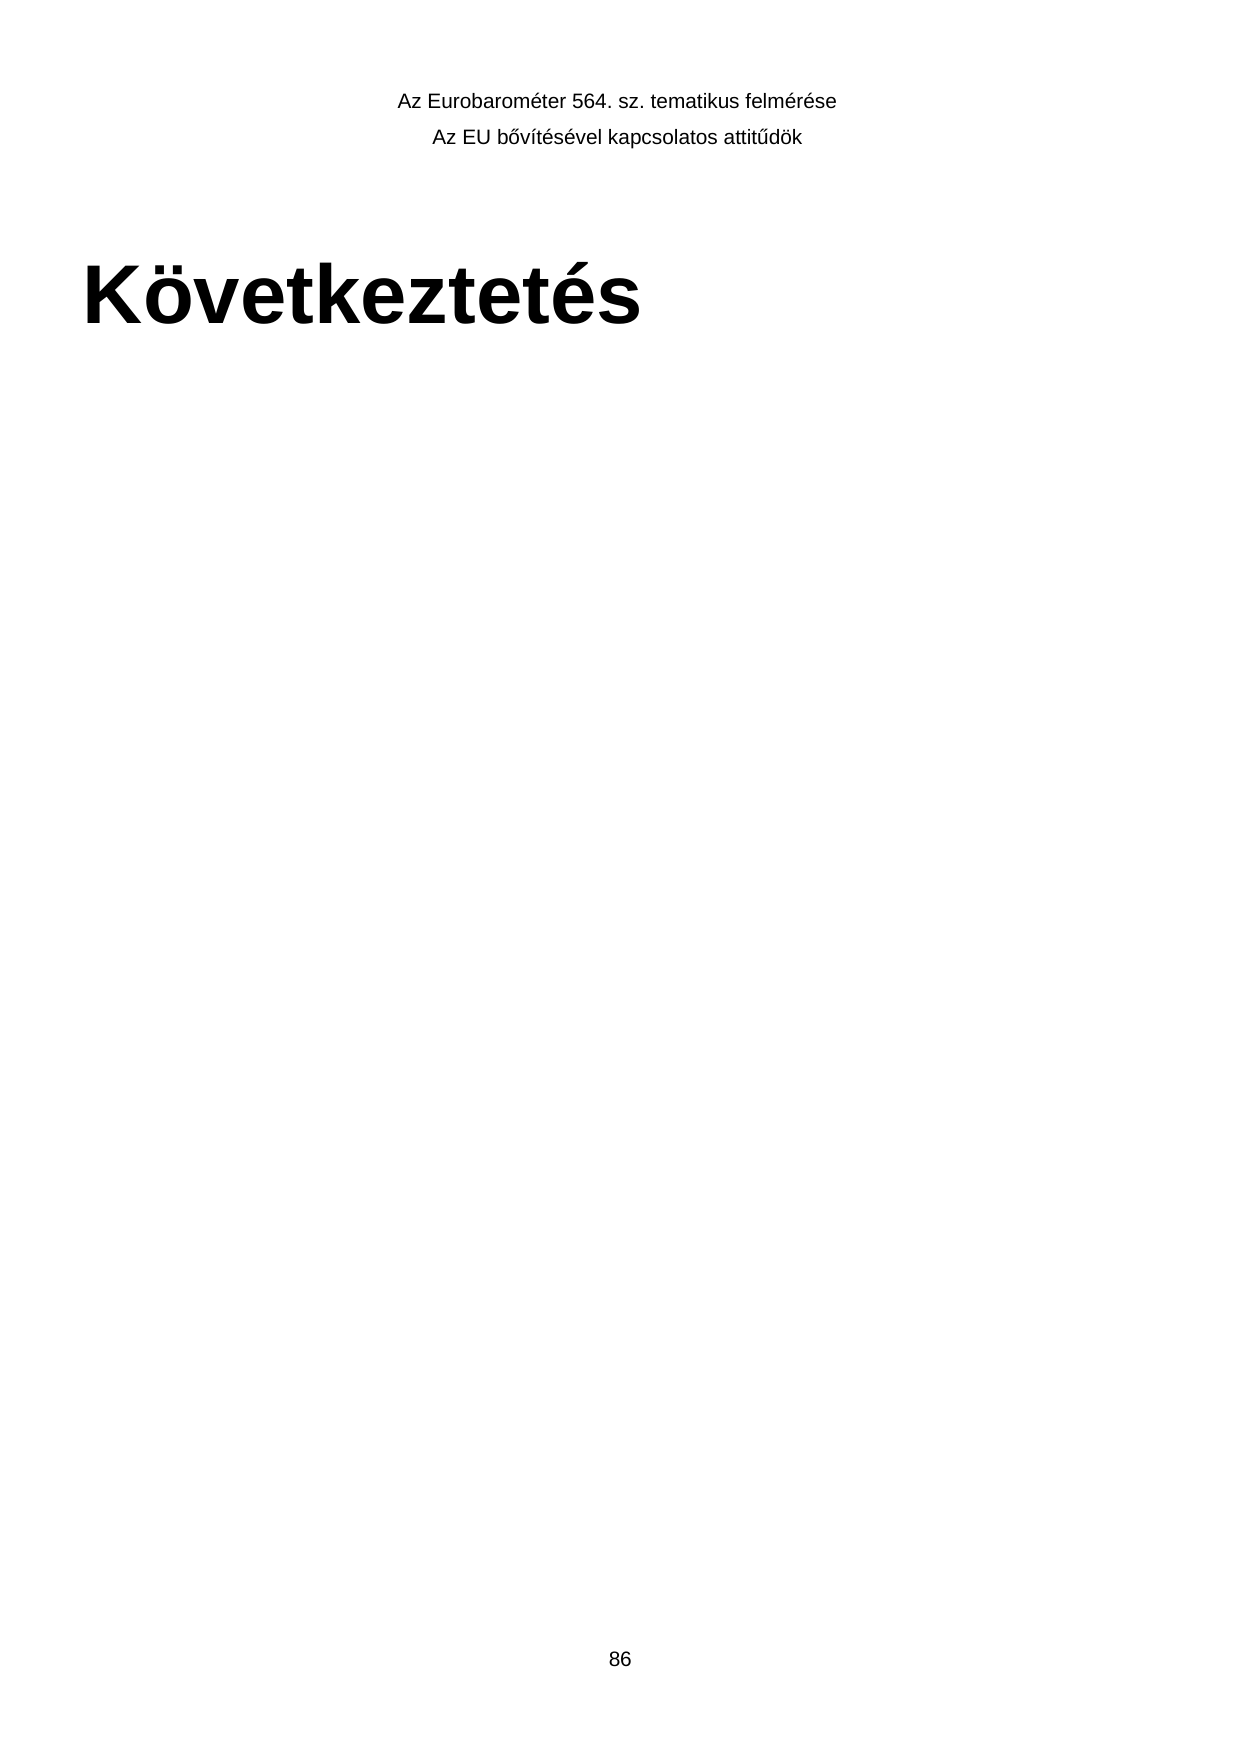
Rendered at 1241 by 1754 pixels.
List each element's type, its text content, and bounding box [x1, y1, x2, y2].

subtitle Következtetés [83, 245, 1157, 341]
